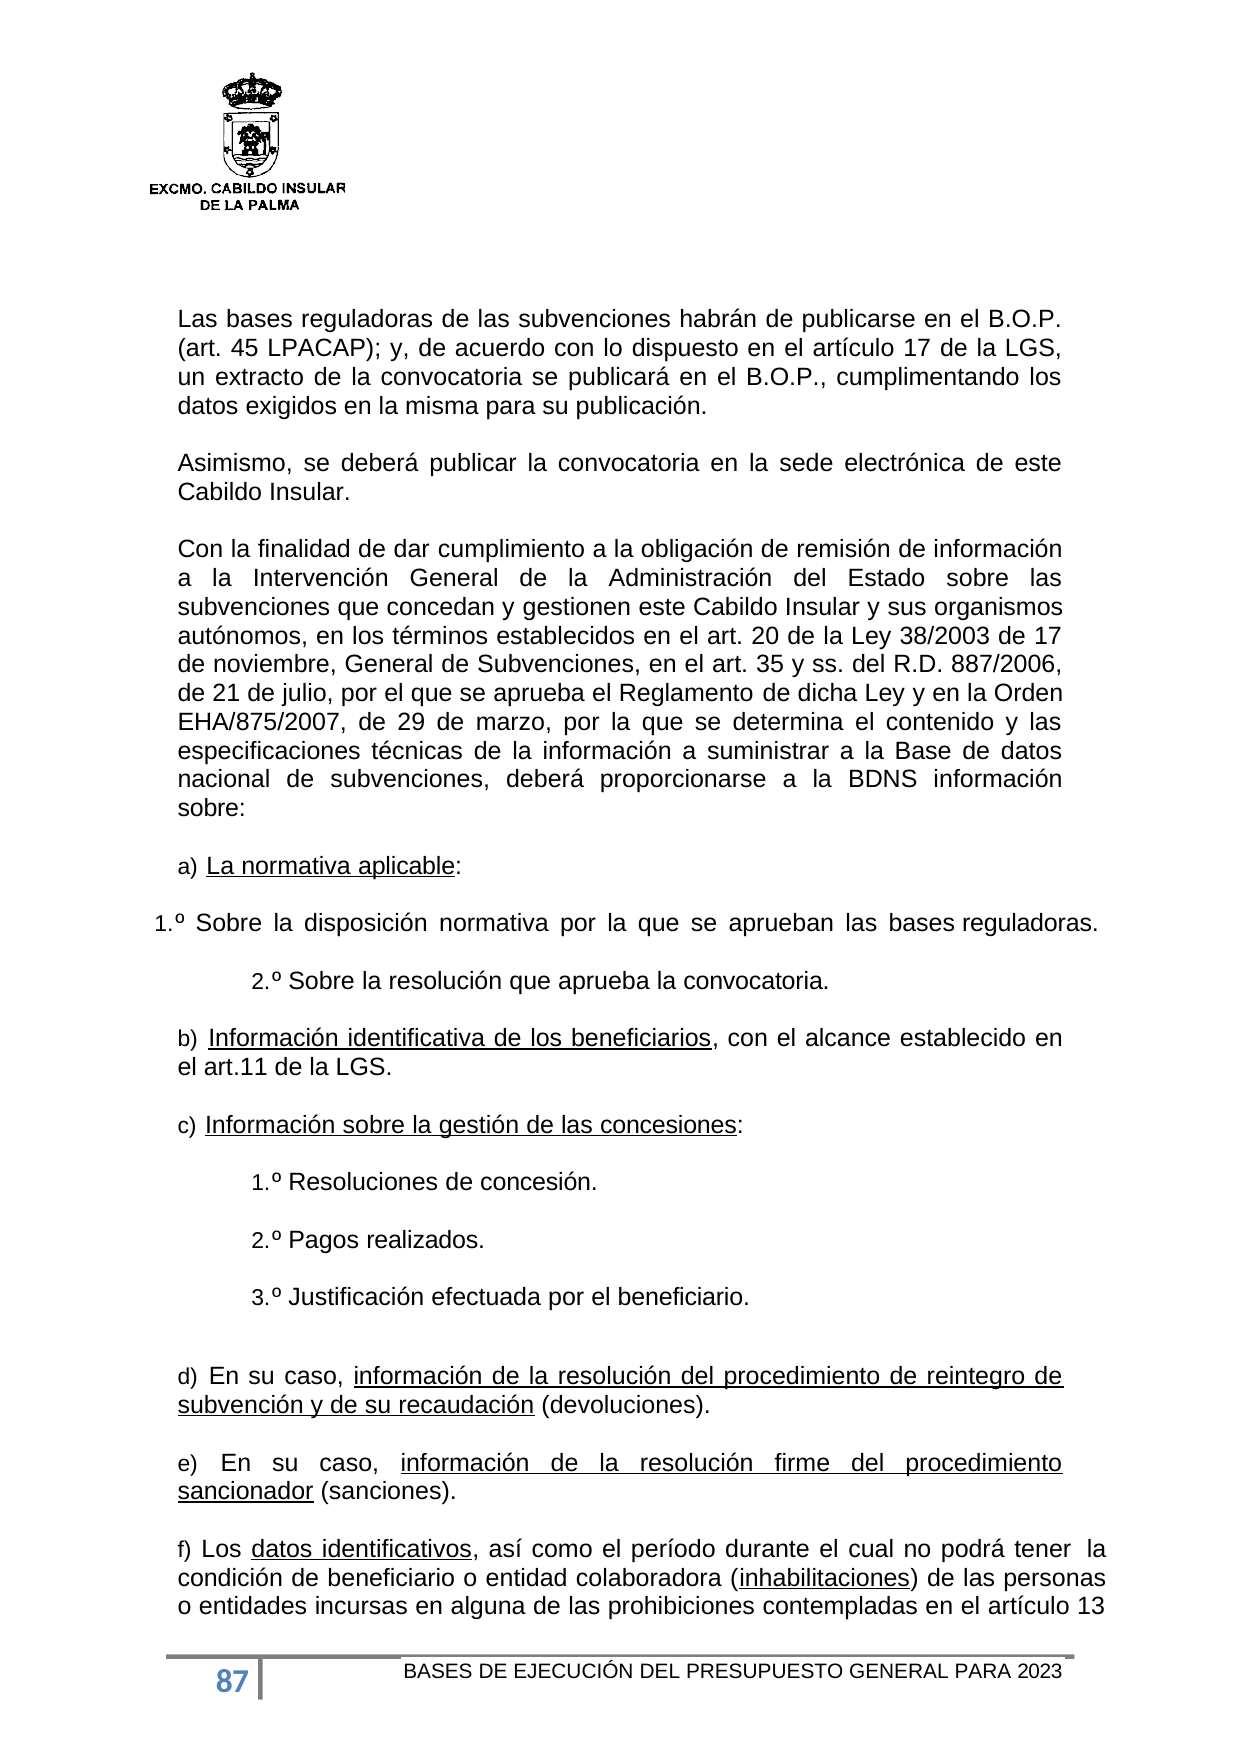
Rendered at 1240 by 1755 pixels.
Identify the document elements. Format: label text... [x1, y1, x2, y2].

list Información identificativa de los beneficiarios, con el alcance establecido en el art.11 de la LGS. [177, 1023, 1063, 1081]
list º Sobre la disposición normativa por la que se aprueban las bases reguladoras. [154, 908, 1106, 937]
list º Resoluciones de concesión. [251, 1167, 1106, 1196]
text Con la finalidad de dar cumplimiento a la obligación de remisión de información a la Intervención General de la Administración del Estado sobre las subvenciones que concedan y gestionen este Cabildo Insular y sus organismos autónomos, en los términos establecidos en el art. 20 de la Ley 38/2003 de 17 de noviembre, General de Subvenciones, en el art. 35 y ss. del R.D. 887/2006, de 21 de julio, por el que se aprueba el Reglamento de dicha Ley y en la Orden EHA/875/2007, de 29 de marzo, por la que se determina el contenido y las especificaciones técnicas de la información a suministrar a la Base de datos nacional de subvenciones, deberá proporcionarse a la BDNS información sobre: [177, 534, 1063, 822]
list Los datos identificativos, así como el período durante el cual no podrá tener la condición de beneficiario o entidad colaboradora (inhabilitaciones) de las personas o entidades incursas en alguna de las prohibiciones contempladas en el artículo 13 [177, 1534, 1106, 1620]
list º Sobre la resolución que aprueba la convocatoria. [251, 966, 1106, 994]
text Las bases reguladoras de las subvenciones habrán de publicarse en el B.O.P. (art. 45 LPACAP); y, de acuerdo con lo dispuesto en el artículo 17 de la LGS, un extracto de la convocatoria se publicará en el B.O.P., cumplimentando los datos exigidos en la misma para su publicación. [177, 304, 1063, 419]
list En su caso, información de la resolución firme del procedimiento sancionador (sanciones). [177, 1448, 1063, 1505]
list La normativa aplicable: [177, 851, 1106, 879]
list Información sobre la gestión de las concesiones: [177, 1109, 1106, 1138]
list En su caso, información de la resolución del procedimiento de reintegro de subvención y de su recaudación (devoluciones). [177, 1361, 1063, 1419]
list º Pagos realizados. [251, 1224, 1106, 1253]
list º Justificación efectuada por el beneficiario. [251, 1282, 1106, 1311]
text Asimismo, se deberá publicar la convocatoria en la sede electrónica de este Cabildo Insular. [177, 448, 1063, 506]
